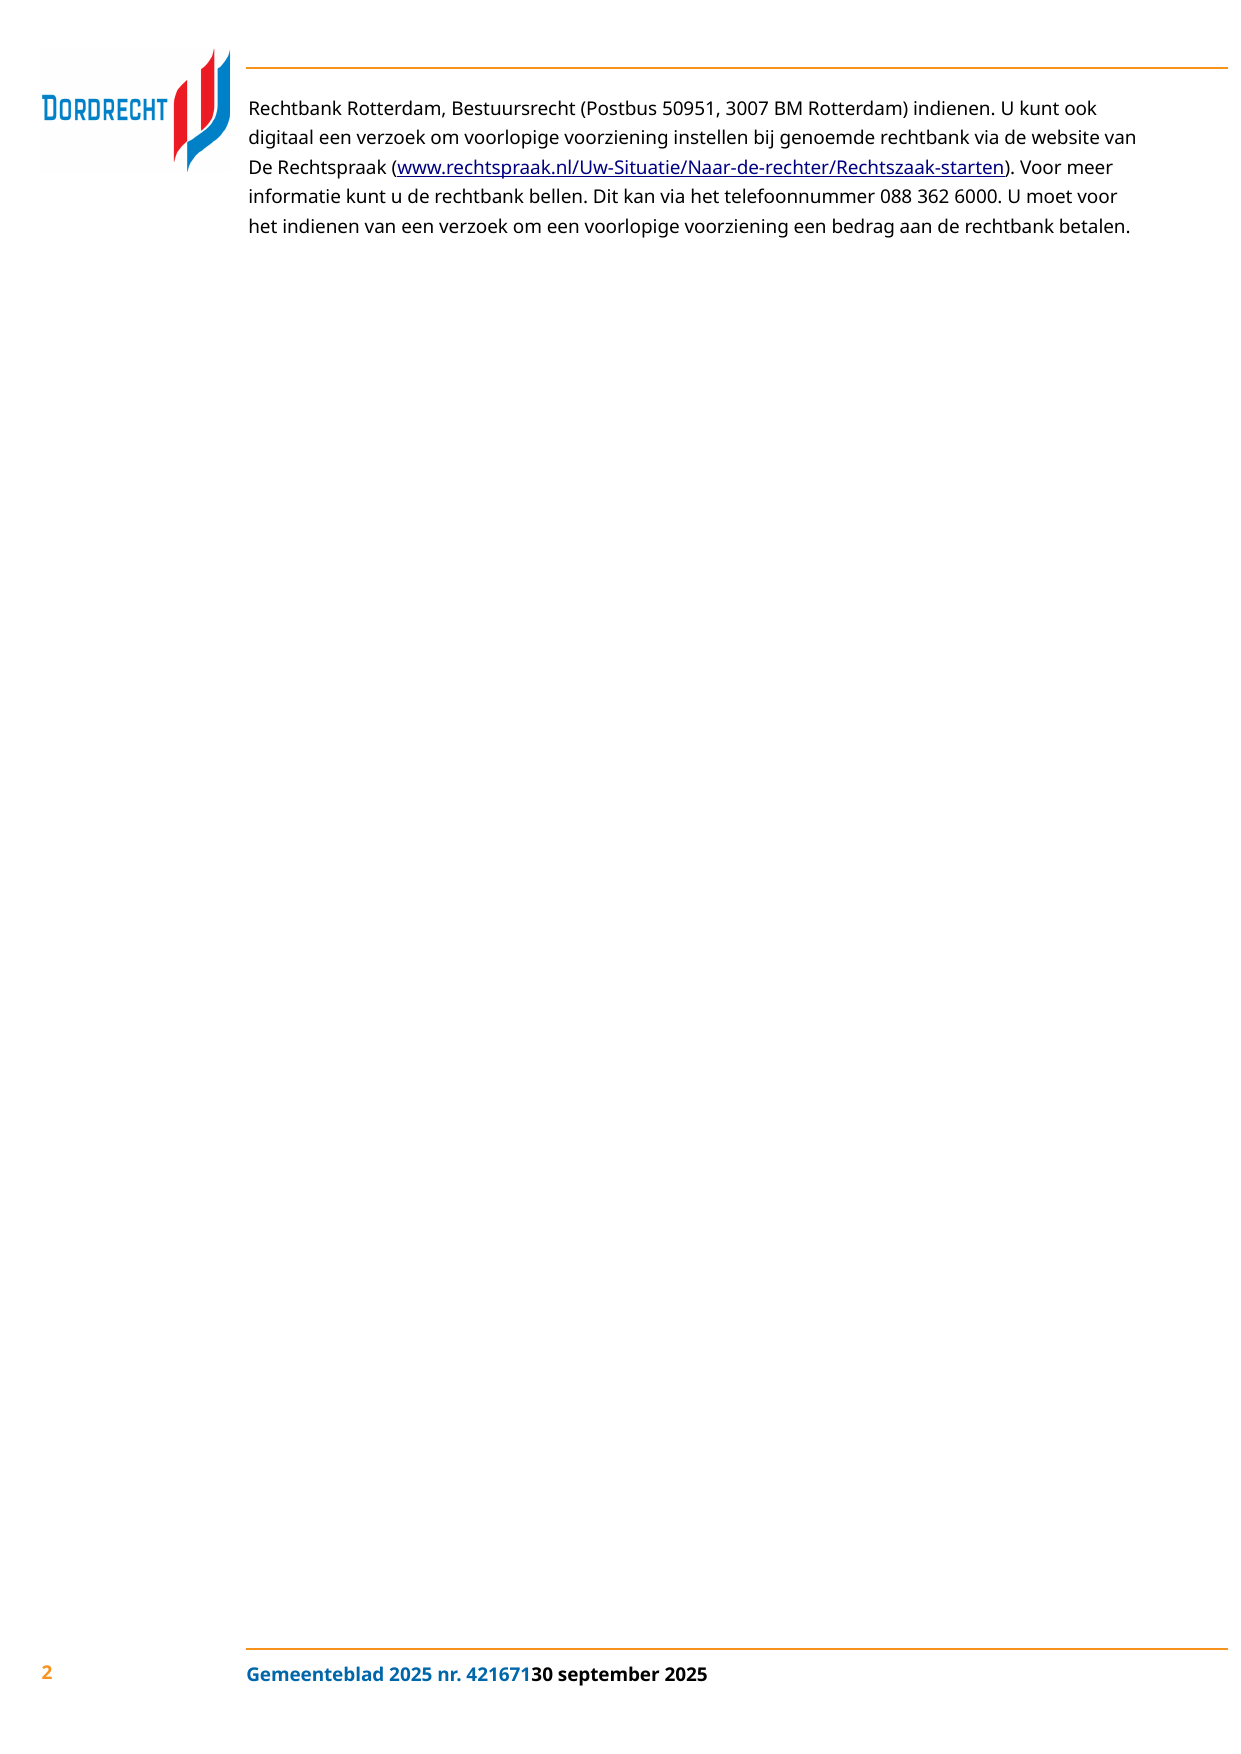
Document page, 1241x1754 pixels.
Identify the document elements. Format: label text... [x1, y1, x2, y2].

picture [41, 47, 231, 172]
text Rechtbank Rotterdam, Bestuursrecht (Postbus 50951, 3007 BM Rotterdam) indienen. U kunt ook digitaal een verzoek om voorlopige voorziening instellen bij genoemde rechtbank via de website van De Rechtspraak (www.rechtspraak.nl/Uw-Situatie/Naar-de-rechter/Rechtszaak-starten). Voor meer informatie kunt u de rechtbank bellen. Dit kan via het telefoonnummer 088 362 6000. U moet voor het indienen van een verzoek om een voorlopige voorziening een bedrag aan de rechtbank betalen. [248, 95, 1152, 239]
